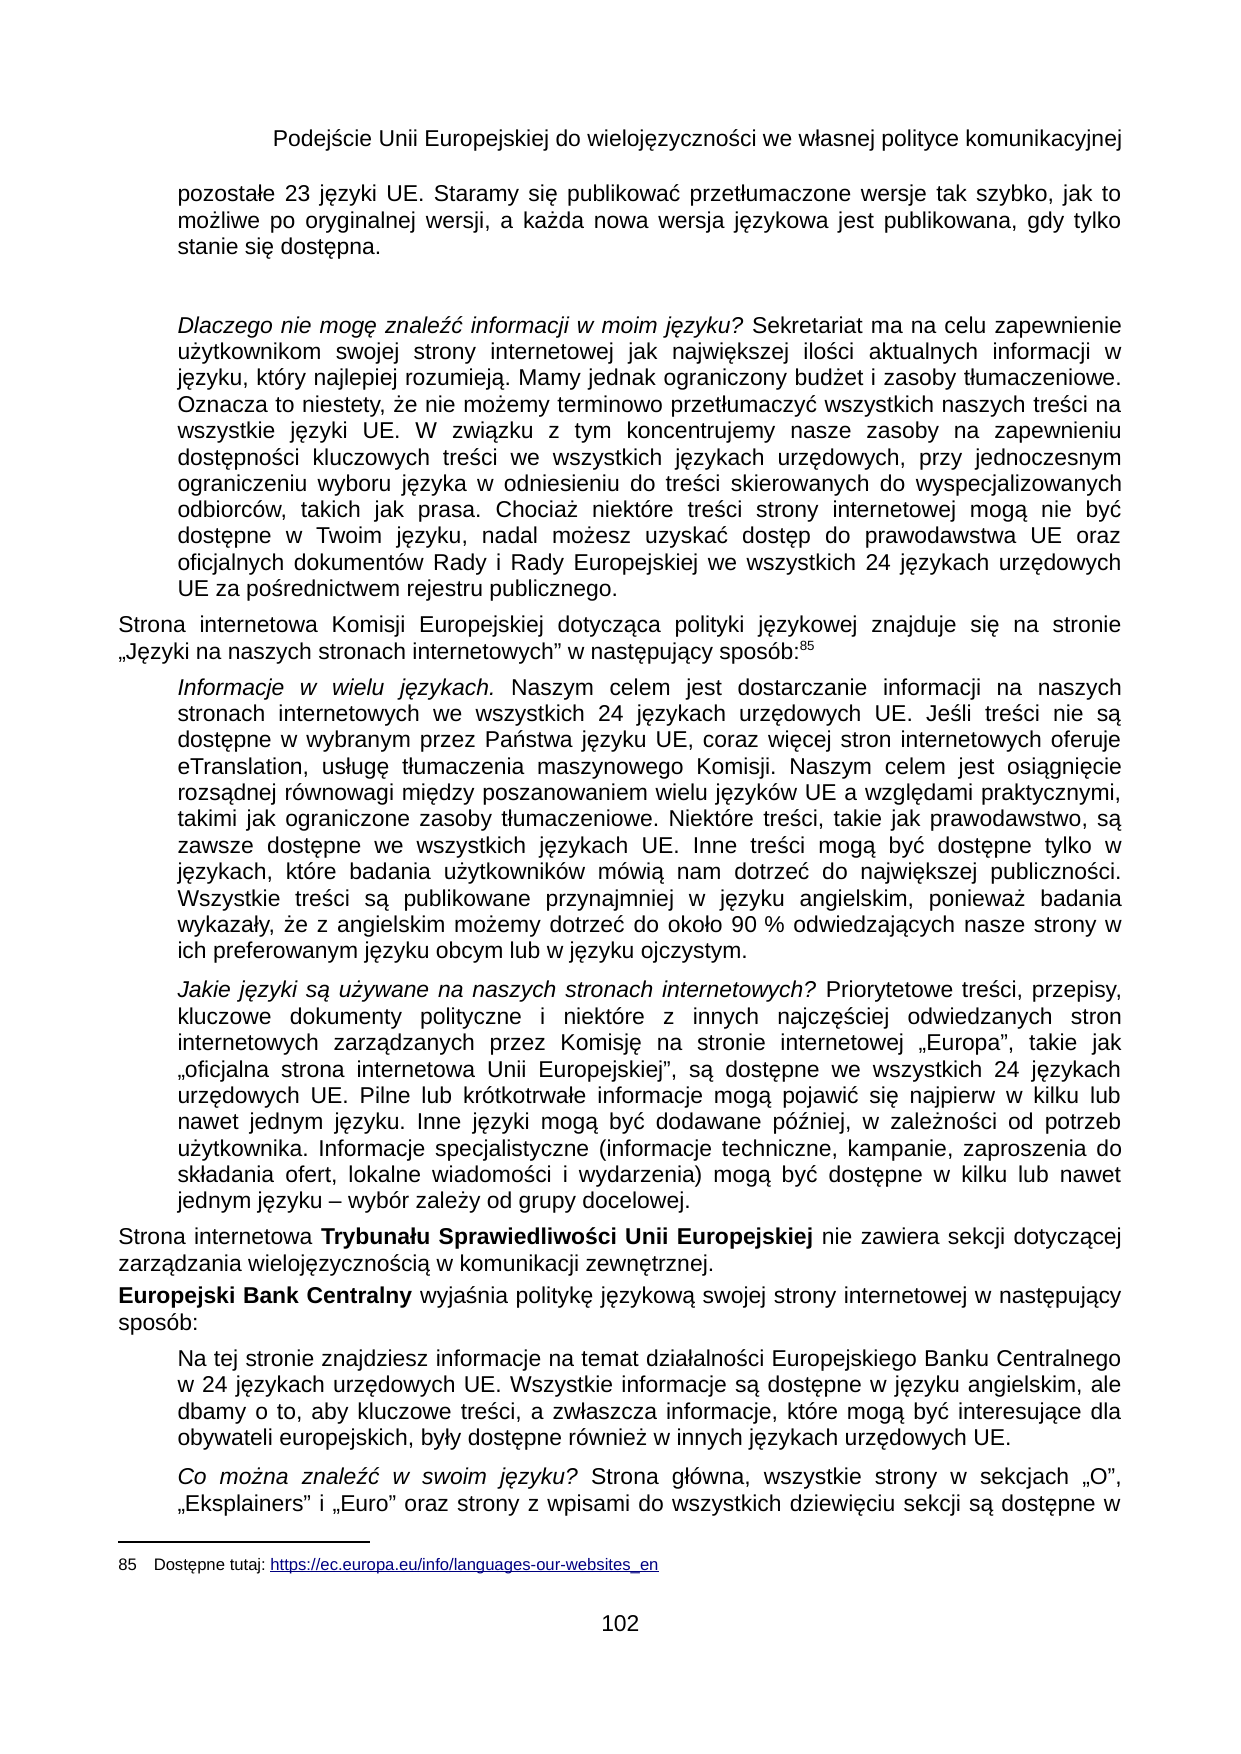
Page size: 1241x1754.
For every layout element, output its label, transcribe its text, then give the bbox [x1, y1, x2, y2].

text Strona internetowa Trybunału Sprawiedliwości Unii Europejskiej nie zawiera sekcji dotyczącej zarządzania wielojęzycznością w komunikacji zewnętrznej. [118, 1223, 1122, 1276]
text Dlaczego nie mogę znaleźć informacji w moim języku? Sekretariat ma na celu zapewnienie użytkownikom swojej strony internetowej jak największej ilości aktualnych informacji w języku, który najlepiej rozumieją. Mamy jednak ograniczony budżet i zasoby tłumaczeniowe. Oznacza to niestety, że nie możemy terminowo przetłumaczyć wszystkich naszych treści na wszystkie języki UE. W związku z tym koncentrujemy nasze zasoby na zapewnieniu dostępności kluczowych treści we wszystkich językach urzędowych, przy jednoczesnym ograniczeniu wyboru języka w odniesieniu do treści skierowanych do wyspecjalizowanych odbiorców, takich jak prasa. Chociaż niektóre treści strony internetowej mogą nie być dostępne w Twoim języku, nadal możesz uzyskać dostęp do prawodawstwa UE oraz oficjalnych dokumentów Rady i Rady Europejskiej we wszystkich 24 językach urzędowych UE za pośrednictwem rejestru publicznego. [177, 312, 1122, 602]
text Co można znaleźć w swoim języku? Strona główna, wszystkie strony w sekcjach „O”, „Eksplainers” i „Euro” oraz strony z wpisami do wszystkich dziewięciu sekcji są dostępne w [177, 1463, 1122, 1516]
text Na tej stronie znajdziesz informacje na temat działalności Europejskiego Banku Centralnego w 24 językach urzędowych UE. Wszystkie informacje są dostępne w języku angielskim, ale dbamy o to, aby kluczowe treści, a zwłaszcza informacje, które mogą być interesujące dla obywateli europejskich, były dostępne również w innych językach urzędowych UE. [177, 1345, 1122, 1450]
text Europejski Bank Centralny wyjaśnia politykę językową swojej strony internetowej w następujący sposób: [118, 1282, 1122, 1335]
text Dostępne tutaj: https://ec.europa.eu/info/languages-our-websites_en [118, 1554, 1122, 1573]
text Jakie języki są używane na naszych stronach internetowych? Priorytetowe treści, przepisy, kluczowe dokumenty polityczne i niektóre z innych najczęściej odwiedzanych stron internetowych zarządzanych przez Komisję na stronie internetowej „Europa”, takie jak „oficjalna strona internetowa Unii Europejskiej”, są dostępne we wszystkich 24 językach urzędowych UE. Pilne lub krótkotrwałe informacje mogą pojawić się najpierw w kilku lub nawet jednym języku. Inne języki mogą być dodawane później, w zależności od potrzeb użytkownika. Informacje specjalistyczne (informacje techniczne, kampanie, zaproszenia do składania ofert, lokalne wiadomości i wydarzenia) mogą być dostępne w kilku lub nawet jednym języku – wybór zależy od grupy docelowej. [177, 976, 1122, 1214]
text Strona internetowa Komisji Europejskiej dotycząca polityki językowej znajduje się na stronie „Języki na naszych stronach internetowych” w następujący sposób: [118, 611, 1122, 664]
text Informacje w wielu językach. Naszym celem jest dostarczanie informacji na naszych stronach internetowych we wszystkich 24 językach urzędowych UE. Jeśli treści nie są dostępne w wybranym przez Państwa języku UE, coraz więcej stron internetowych oferuje eTranslation, usługę tłumaczenia maszynowego Komisji. Naszym celem jest osiągnięcie rozsądnej równowagi między poszanowaniem wielu języków UE a względami praktycznymi, takimi jak ograniczone zasoby tłumaczeniowe. Niektóre treści, takie jak prawodawstwo, są zawsze dostępne we wszystkich językach UE. Inne treści mogą być dostępne tylko w językach, które badania użytkowników mówią nam dotrzeć do największej publiczności. Wszystkie treści są publikowane przynajmniej w języku angielskim, ponieważ badania wykazały, że z angielskim możemy dotrzeć do około 90 % odwiedzających nasze strony w ich preferowanym języku obcym lub w języku ojczystym. [177, 674, 1122, 963]
text pozostałe 23 języki UE. Staramy się publikować przetłumaczone wersje tak szybko, jak to możliwe po oryginalnej wersji, a każda nowa wersja językowa jest publikowana, gdy tylko stanie się dostępna. [177, 180, 1122, 259]
